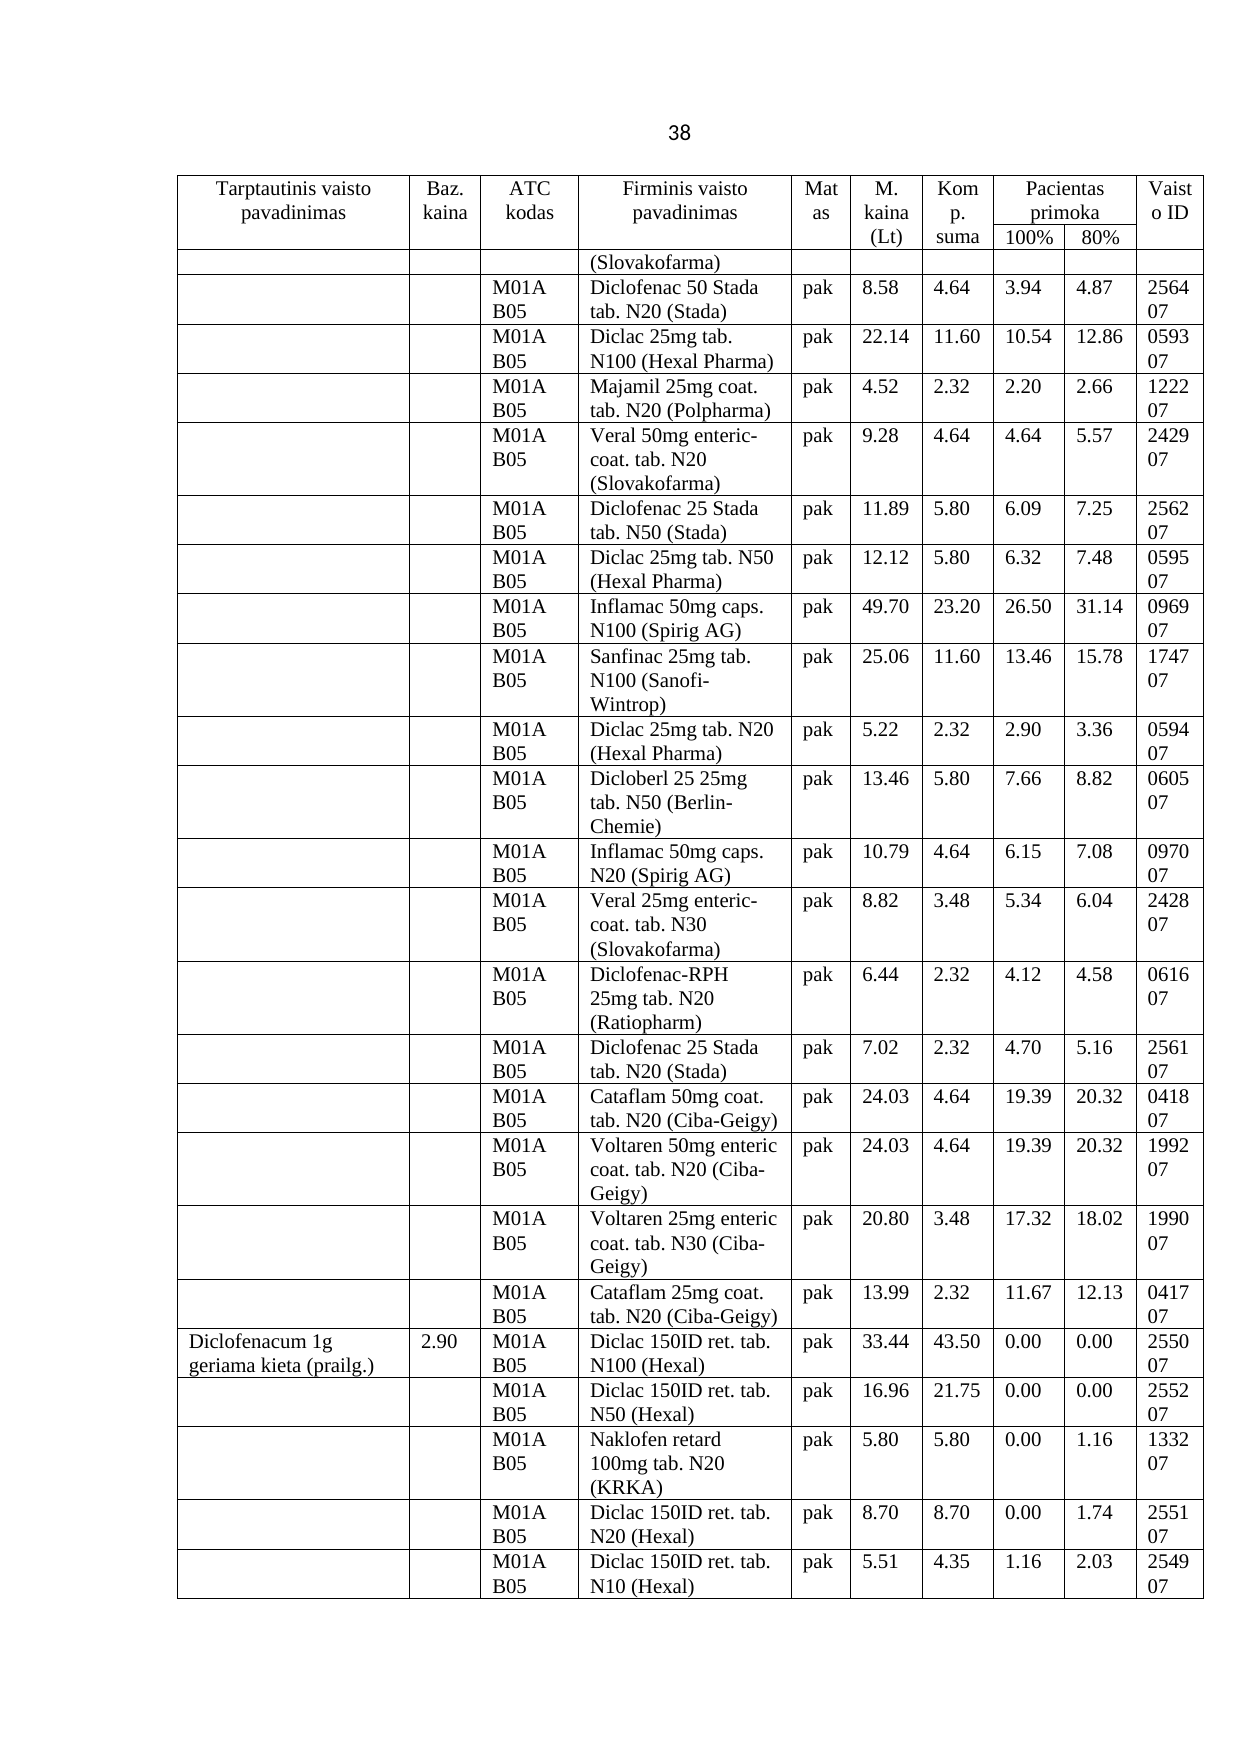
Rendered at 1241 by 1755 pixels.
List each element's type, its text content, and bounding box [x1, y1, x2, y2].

table_cell [410, 1206, 480, 1278]
table_cell pak [792, 374, 850, 422]
table_cell pak [792, 1280, 850, 1328]
table_cell 0.00 [994, 1329, 1064, 1377]
table_cell [410, 1378, 480, 1426]
table_cell 3.48 [923, 888, 993, 961]
table_cell 4.64 [923, 839, 993, 887]
table_cell 7.08 [1065, 839, 1136, 887]
table_cell M01A B05 [481, 839, 578, 887]
table_cell M01A B05 [481, 545, 578, 593]
table_cell Diclofenacum 1g geriama kieta (prailg.) [178, 1329, 409, 1377]
table_cell 5.57 [1065, 423, 1136, 495]
table_cell Dicloberl 25 25mg tab. N50 (Berlin-Chemie) [579, 766, 791, 838]
table_cell Majamil 25mg coat. tab. N20 (Polpharma) [579, 374, 791, 422]
table_cell Diclac 150ID ret. tab. N100 (Hexal) [579, 1329, 791, 1377]
table_cell pak [792, 496, 850, 544]
table_cell [410, 325, 480, 373]
table_cell M01A B05 [481, 1427, 578, 1499]
table_cell [1137, 250, 1203, 274]
table_cell Diclofenac-RPH 25mg tab. N20 (Ratiopharm) [579, 962, 791, 1034]
table_cell 80% [1065, 225, 1136, 249]
table_cell [178, 275, 409, 323]
table_header Vaisto ID [1137, 176, 1203, 249]
table_cell 6.15 [994, 839, 1064, 887]
table_cell [994, 250, 1064, 274]
table_cell [178, 250, 409, 274]
table_cell pak [792, 766, 850, 838]
table_cell [178, 1035, 409, 1083]
table_cell 13.99 [851, 1280, 922, 1328]
table_cell Diclac 25mg tab. N50 (Hexal Pharma) [579, 545, 791, 593]
table_cell 6.32 [994, 545, 1064, 593]
table_cell 4.64 [994, 423, 1064, 495]
table_cell [410, 888, 480, 961]
table_cell 7.48 [1065, 545, 1136, 593]
table_cell M01A B05 [481, 1084, 578, 1132]
table_cell [410, 1133, 480, 1205]
table_cell 11.89 [851, 496, 922, 544]
table_cell Inflamac 50mg caps. N20 (Spirig AG) [579, 839, 791, 887]
table_cell [178, 1427, 409, 1499]
table_cell Diclofenac 25 Stada tab. N20 (Stada) [579, 1035, 791, 1083]
table_cell 6.44 [851, 962, 922, 1034]
table_cell [410, 1550, 480, 1598]
table_cell M01A B05 [481, 717, 578, 765]
table_cell pak [792, 644, 850, 716]
table_cell 0.00 [1065, 1378, 1136, 1426]
table_cell [410, 1035, 480, 1083]
table_cell 10.54 [994, 325, 1064, 373]
table_cell 4.35 [923, 1550, 993, 1598]
table_cell 2.32 [923, 1035, 993, 1083]
table_cell Voltaren 25mg enteric coat. tab. N30 (Ciba-Geigy) [579, 1206, 791, 1278]
table_cell 041807 [1137, 1084, 1203, 1132]
table_cell [410, 545, 480, 593]
table_cell (Slovakofarma) [579, 250, 791, 274]
table_cell 041707 [1137, 1280, 1203, 1328]
table_cell 19.39 [994, 1084, 1064, 1132]
table_cell pak [792, 1133, 850, 1205]
table_cell Diclac 25mg tab. N100 (Hexal Pharma) [579, 325, 791, 373]
table_cell [851, 250, 922, 274]
table_cell M01A B05 [481, 1329, 578, 1377]
table_cell M01A B05 [481, 1550, 578, 1598]
table_cell 8.82 [851, 888, 922, 961]
table_cell pak [792, 545, 850, 593]
table_cell Cataflam 25mg coat. tab. N20 (Ciba-Geigy) [579, 1280, 791, 1328]
table_cell 2.66 [1065, 374, 1136, 422]
table_cell 12.13 [1065, 1280, 1136, 1328]
table_header M. kaina (Lt) [851, 176, 922, 249]
table_cell 2.03 [1065, 1550, 1136, 1598]
table_cell 6.04 [1065, 888, 1136, 961]
table_cell 0.00 [994, 1378, 1064, 1426]
table_cell Veral 50mg enteric-coat. tab. N20 (Slovakofarma) [579, 423, 791, 495]
table_cell 31.14 [1065, 594, 1136, 642]
table_cell [178, 496, 409, 544]
table_cell 242807 [1137, 888, 1203, 961]
table_cell [178, 1133, 409, 1205]
table_cell 256407 [1137, 275, 1203, 323]
table_cell [410, 374, 480, 422]
table_cell 5.80 [923, 545, 993, 593]
table_cell 17.32 [994, 1206, 1064, 1278]
table_cell [410, 1500, 480, 1548]
table_cell 100% [994, 225, 1064, 249]
table_cell 4.64 [923, 423, 993, 495]
table_cell [178, 594, 409, 642]
table_cell [178, 1280, 409, 1328]
table_cell 18.02 [1065, 1206, 1136, 1278]
table_cell 15.78 [1065, 644, 1136, 716]
table_header Pacientas primoka [994, 176, 1136, 224]
table_cell 7.25 [1065, 496, 1136, 544]
table_cell 5.22 [851, 717, 922, 765]
table_cell M01A B05 [481, 962, 578, 1034]
table_cell 7.66 [994, 766, 1064, 838]
table_cell [178, 962, 409, 1034]
table_cell [178, 1084, 409, 1132]
table_cell 49.70 [851, 594, 922, 642]
table_cell 33.44 [851, 1329, 922, 1377]
table_cell 097007 [1137, 839, 1203, 887]
table_cell [410, 594, 480, 642]
table_cell 26.50 [994, 594, 1064, 642]
table_cell 12.12 [851, 545, 922, 593]
table_cell 4.64 [923, 1133, 993, 1205]
table_cell pak [792, 1378, 850, 1426]
table_cell 6.09 [994, 496, 1064, 544]
table_cell M01A B05 [481, 496, 578, 544]
table_cell 11.67 [994, 1280, 1064, 1328]
table_cell 43.50 [923, 1329, 993, 1377]
table_cell 8.70 [923, 1500, 993, 1548]
table_cell [178, 423, 409, 495]
table_cell 256107 [1137, 1035, 1203, 1083]
table_header Komp. suma (Lt) [923, 176, 993, 249]
table_cell 255207 [1137, 1378, 1203, 1426]
table_cell 10.79 [851, 839, 922, 887]
table_cell 256207 [1137, 496, 1203, 544]
table_cell [178, 888, 409, 961]
table_cell 2.90 [994, 717, 1064, 765]
table_cell M01A B05 [481, 423, 578, 495]
table_cell Diclofenac 25 Stada tab. N50 (Stada) [579, 496, 791, 544]
table_cell 4.52 [851, 374, 922, 422]
table_cell [1065, 250, 1136, 274]
table_cell Diclac 25mg tab. N20 (Hexal Pharma) [579, 717, 791, 765]
table_cell [178, 1550, 409, 1598]
table_cell 3.48 [923, 1206, 993, 1278]
table_cell [178, 766, 409, 838]
table_cell 4.64 [923, 275, 993, 323]
table_cell 8.70 [851, 1500, 922, 1548]
table_cell 5.80 [923, 496, 993, 544]
table_cell Diclac 150ID ret. tab. N20 (Hexal) [579, 1500, 791, 1548]
table_cell [178, 325, 409, 373]
table_cell 096907 [1137, 594, 1203, 642]
table_cell M01A B05 [481, 374, 578, 422]
table_header Matas [792, 176, 850, 249]
table_cell 5.51 [851, 1550, 922, 1598]
table_cell [410, 1427, 480, 1499]
table_cell 20.80 [851, 1206, 922, 1278]
table_cell 2.32 [923, 962, 993, 1034]
table_cell [792, 250, 850, 274]
table_cell 2.90 [410, 1329, 480, 1377]
table_cell 23.20 [923, 594, 993, 642]
table_cell 5.16 [1065, 1035, 1136, 1083]
table_header ATC kodas [481, 176, 578, 249]
table_cell 133207 [1137, 1427, 1203, 1499]
table_cell [410, 766, 480, 838]
table_cell pak [792, 888, 850, 961]
table_cell 174707 [1137, 644, 1203, 716]
table_cell pak [792, 1329, 850, 1377]
table_cell 5.80 [923, 766, 993, 838]
table_cell pak [792, 594, 850, 642]
table_cell 059507 [1137, 545, 1203, 593]
table_cell Diclac 150ID ret. tab. N50 (Hexal) [579, 1378, 791, 1426]
table_cell M01A B05 [481, 1206, 578, 1278]
table_cell Naklofen retard 100mg tab. N20 (KRKA) [579, 1427, 791, 1499]
table_cell [410, 496, 480, 544]
table_cell pak [792, 1035, 850, 1083]
table_cell 25.06 [851, 644, 922, 716]
table_cell pak [792, 962, 850, 1034]
table_cell 20.32 [1065, 1084, 1136, 1132]
table_cell Voltaren 50mg enteric coat. tab. N20 (Ciba-Geigy) [579, 1133, 791, 1205]
table_cell M01A B05 [481, 325, 578, 373]
table_cell 13.46 [851, 766, 922, 838]
table_cell Veral 25mg enteric-coat. tab. N30 (Slovakofarma) [579, 888, 791, 961]
table_cell [410, 250, 480, 274]
table_cell [410, 1084, 480, 1132]
table_cell pak [792, 275, 850, 323]
table_cell [410, 644, 480, 716]
table_cell pak [792, 1427, 850, 1499]
table_cell 16.96 [851, 1378, 922, 1426]
table_cell [410, 423, 480, 495]
table_cell 254907 [1137, 1550, 1203, 1598]
table_cell [410, 1280, 480, 1328]
table_cell Sanfinac 25mg tab. N100 (Sanofi-Wintrop) [579, 644, 791, 716]
table_cell 2.32 [923, 717, 993, 765]
table_cell 9.28 [851, 423, 922, 495]
table_cell 24.03 [851, 1133, 922, 1205]
table_cell 060507 [1137, 766, 1203, 838]
table_cell 122207 [1137, 374, 1203, 422]
table_cell 0.00 [994, 1427, 1064, 1499]
table_cell M01A B05 [481, 888, 578, 961]
table_cell 12.86 [1065, 325, 1136, 373]
table_header Baz. kaina [410, 176, 480, 249]
table_cell 4.12 [994, 962, 1064, 1034]
table_cell 19.39 [994, 1133, 1064, 1205]
table_cell 8.58 [851, 275, 922, 323]
table_cell 8.82 [1065, 766, 1136, 838]
table_cell 11.60 [923, 644, 993, 716]
table_cell [178, 1378, 409, 1426]
table_cell 5.80 [851, 1427, 922, 1499]
table_cell pak [792, 717, 850, 765]
table_cell 20.32 [1065, 1133, 1136, 1205]
table_cell [410, 839, 480, 887]
table_cell 1.16 [1065, 1427, 1136, 1499]
table_cell 4.64 [923, 1084, 993, 1132]
table_cell 199207 [1137, 1133, 1203, 1205]
table_cell 0.00 [994, 1500, 1064, 1548]
table_cell 3.94 [994, 275, 1064, 323]
table_cell [178, 717, 409, 765]
table_cell pak [792, 1206, 850, 1278]
table_cell [178, 839, 409, 887]
table_header Tarptautinis vaisto pavadinimas [178, 176, 409, 249]
table_cell M01A B05 [481, 1133, 578, 1205]
table_cell 11.60 [923, 325, 993, 373]
table_cell 1.16 [994, 1550, 1064, 1598]
table_cell 0.00 [1065, 1329, 1136, 1377]
table_cell 1.74 [1065, 1500, 1136, 1548]
table_cell [178, 545, 409, 593]
table_cell M01A B05 [481, 594, 578, 642]
table_cell pak [792, 1500, 850, 1548]
table_cell 242907 [1137, 423, 1203, 495]
table_cell 255007 [1137, 1329, 1203, 1377]
table_cell 2.32 [923, 1280, 993, 1328]
table_cell 255107 [1137, 1500, 1203, 1548]
table_cell 4.58 [1065, 962, 1136, 1034]
table_cell Inflamac 50mg caps. N100 (Spirig AG) [579, 594, 791, 642]
table_cell M01A B05 [481, 644, 578, 716]
table_cell 3.36 [1065, 717, 1136, 765]
table_cell Diclofenac 50 Stada tab. N20 (Stada) [579, 275, 791, 323]
table_cell 061607 [1137, 962, 1203, 1034]
table_cell [178, 1206, 409, 1278]
table_cell 2.20 [994, 374, 1064, 422]
table_cell 059407 [1137, 717, 1203, 765]
table_cell M01A B05 [481, 1378, 578, 1426]
table_cell 21.75 [923, 1378, 993, 1426]
table_header Firminis vaisto pavadinimas [579, 176, 791, 249]
table_cell 2.32 [923, 374, 993, 422]
table_cell M01A B05 [481, 766, 578, 838]
table_cell Diclac 150ID ret. tab. N10 (Hexal) [579, 1550, 791, 1598]
table_cell 5.34 [994, 888, 1064, 961]
table_cell [178, 374, 409, 422]
table_cell 22.14 [851, 325, 922, 373]
table_cell 5.80 [923, 1427, 993, 1499]
table_cell pak [792, 839, 850, 887]
table_cell 4.70 [994, 1035, 1064, 1083]
table_cell pak [792, 325, 850, 373]
table_cell 4.87 [1065, 275, 1136, 323]
table_cell [410, 962, 480, 1034]
table_cell M01A B05 [481, 1280, 578, 1328]
table_cell 059307 [1137, 325, 1203, 373]
table_cell [410, 275, 480, 323]
table_cell Cataflam 50mg coat. tab. N20 (Ciba-Geigy) [579, 1084, 791, 1132]
table_cell [410, 717, 480, 765]
table_cell 199007 [1137, 1206, 1203, 1278]
table_cell 11.60 [923, 250, 993, 274]
table_cell [481, 250, 578, 274]
table_cell 24.03 [851, 1084, 922, 1132]
table_cell 7.02 [851, 1035, 922, 1083]
table_cell M01A B05 [481, 275, 578, 323]
table_cell M01A B05 [481, 1035, 578, 1083]
table_cell pak [792, 423, 850, 495]
table_cell [178, 644, 409, 716]
table_cell pak [792, 1084, 850, 1132]
table_cell 13.46 [994, 644, 1064, 716]
table_cell [178, 1500, 409, 1548]
table_cell pak [792, 1550, 850, 1598]
table_cell M01A B05 [481, 1500, 578, 1548]
